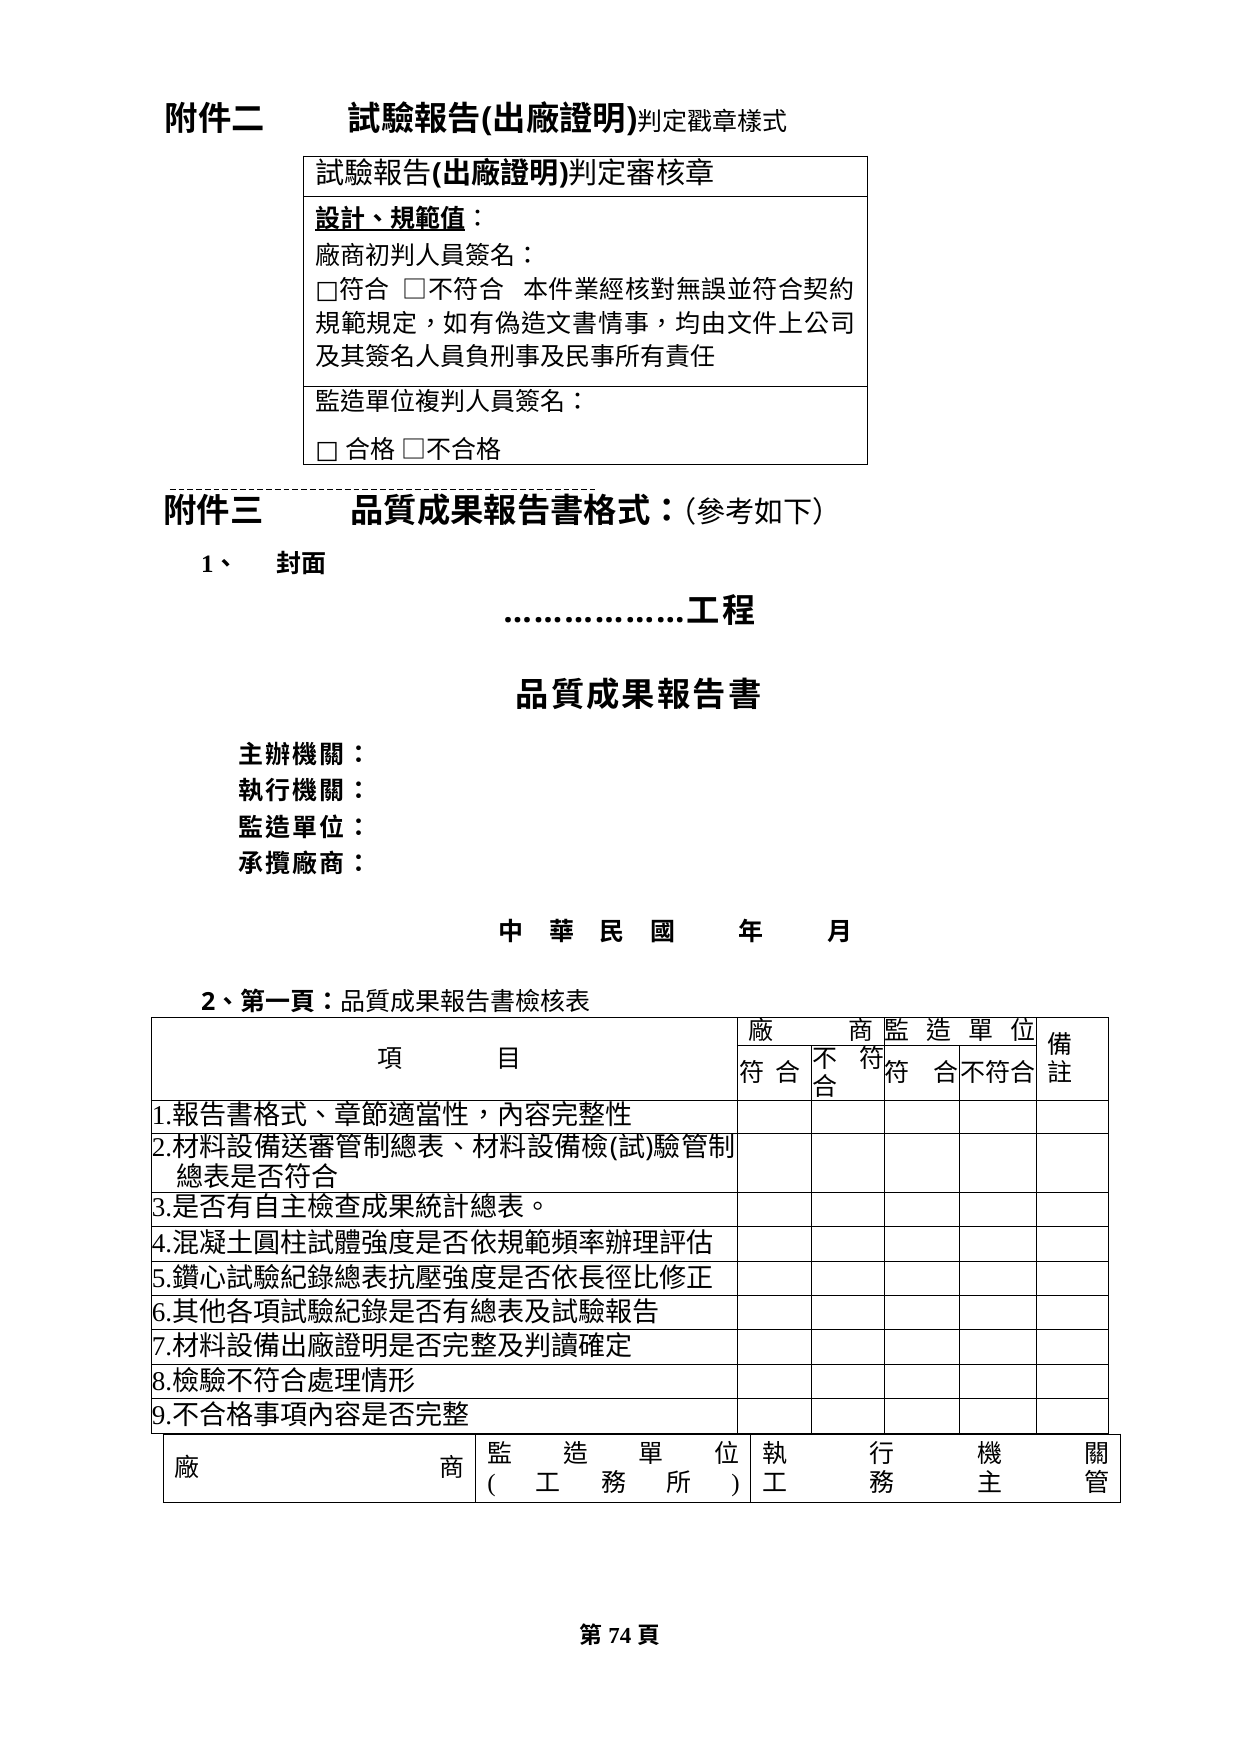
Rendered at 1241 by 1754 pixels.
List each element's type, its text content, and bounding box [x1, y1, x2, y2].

table_cell 8.檢驗不符合處理情形 [152, 1365, 737, 1398]
table_cell [1037, 1227, 1108, 1261]
table_cell [812, 1330, 884, 1364]
table_cell [738, 1399, 811, 1432]
table_cell 符合 [738, 1046, 811, 1100]
table_cell [960, 1262, 1036, 1295]
table_cell [738, 1101, 811, 1132]
table_cell [812, 1227, 884, 1261]
table_cell [960, 1193, 1036, 1226]
table_cell [960, 1365, 1036, 1398]
text 品質成果報告書 [163, 668, 1113, 716]
table_cell [960, 1296, 1036, 1329]
text ………………工程 [201, 593, 1113, 630]
table_cell [1037, 1330, 1108, 1364]
table_cell [1037, 1134, 1108, 1192]
table_cell 6.其他各項試驗紀錄是否有總表及試驗報告 [152, 1296, 737, 1329]
table_cell [960, 1227, 1036, 1261]
table_cell [885, 1399, 959, 1432]
table_cell 3.是否有自主檢查成果統計總表。 [152, 1193, 737, 1226]
table_cell [812, 1134, 884, 1192]
table_header 備註 [1037, 1018, 1108, 1100]
table_cell 設計、規範值： 廠商初判人員簽名： □符合 □不符合 本件業經核對無誤並符合契約規範規定，如有偽造文書情事，均由文件上公司及其簽名人員負刑事及民事所有責任 [304, 197, 867, 386]
table_cell 不符合 [960, 1046, 1036, 1100]
table_cell [885, 1101, 959, 1132]
table_cell [738, 1365, 811, 1398]
table_cell 監造單位複判人員簽名： □ 合格 □不合格 [304, 387, 867, 464]
table_cell 7.材料設備出廠證明是否完整及判讀確定 [152, 1330, 737, 1364]
table_cell [812, 1399, 884, 1432]
text 主辦機關： [238, 734, 1113, 771]
table_header 試驗報告(出廠證明)判定審核章 [304, 157, 867, 196]
list 封面 [201, 543, 1113, 580]
text 執行機關： [238, 771, 1113, 807]
table_header 監造單位 [885, 1018, 1036, 1045]
table_cell [885, 1296, 959, 1329]
table_cell [1037, 1193, 1108, 1226]
table_cell [1037, 1365, 1108, 1398]
table_cell [960, 1134, 1036, 1192]
table_cell [812, 1365, 884, 1398]
table_cell [885, 1330, 959, 1364]
table_cell 符合 [885, 1046, 959, 1100]
table_cell 1.報告書格式、章節適當性，內容完整性 [152, 1101, 737, 1132]
table_cell 不符合 [812, 1046, 884, 1100]
table_cell [738, 1134, 811, 1192]
table_header 監造單位 (工務所) [476, 1435, 750, 1502]
table_cell [812, 1296, 884, 1329]
table_cell [885, 1134, 959, 1192]
table_cell [960, 1101, 1036, 1132]
table_cell 2.材料設備送審管制總表、材料設備檢(試)驗管制總表是否符合 [152, 1134, 737, 1192]
table_header 廠商 [738, 1018, 884, 1045]
table_cell [738, 1262, 811, 1295]
text 附件三 品質成果報告書格式：（參考如下） [163, 493, 1113, 530]
table_cell 4.混凝土圓柱試體強度是否依規範頻率辦理評估 [152, 1227, 737, 1261]
table_cell [738, 1296, 811, 1329]
text 附件二 試驗報告(出廠證明)判定戳章樣式 [164, 106, 1096, 137]
table_cell [885, 1365, 959, 1398]
table_cell [738, 1330, 811, 1364]
table_cell [960, 1399, 1036, 1432]
table_cell [1037, 1399, 1108, 1432]
table_cell [1037, 1101, 1108, 1132]
table_header 廠商 [164, 1435, 475, 1502]
text 承攬廠商： [238, 843, 1113, 879]
text 監造單位： [238, 807, 1113, 843]
table_cell 5.鑽心試驗紀錄總表抗壓強度是否依長徑比修正 [152, 1262, 737, 1295]
table_header 執行機關 工務主管 [751, 1435, 1120, 1502]
table_cell [885, 1193, 959, 1226]
table_header 項 目 [152, 1018, 737, 1100]
table_cell [812, 1262, 884, 1295]
text 2、第一頁：品質成果報告書檢核表 [201, 984, 1113, 1017]
table_cell [960, 1330, 1036, 1364]
table_cell [812, 1193, 884, 1226]
table_cell [885, 1262, 959, 1295]
table_cell [885, 1227, 959, 1261]
text 中 華 民 國 年 月 [238, 917, 1113, 946]
table_cell [738, 1227, 811, 1261]
table_cell 9.不合格事項內容是否完整 [152, 1399, 737, 1432]
table_cell [738, 1193, 811, 1226]
table_cell [812, 1101, 884, 1132]
table_cell [1037, 1262, 1108, 1295]
table_cell [1037, 1296, 1108, 1329]
